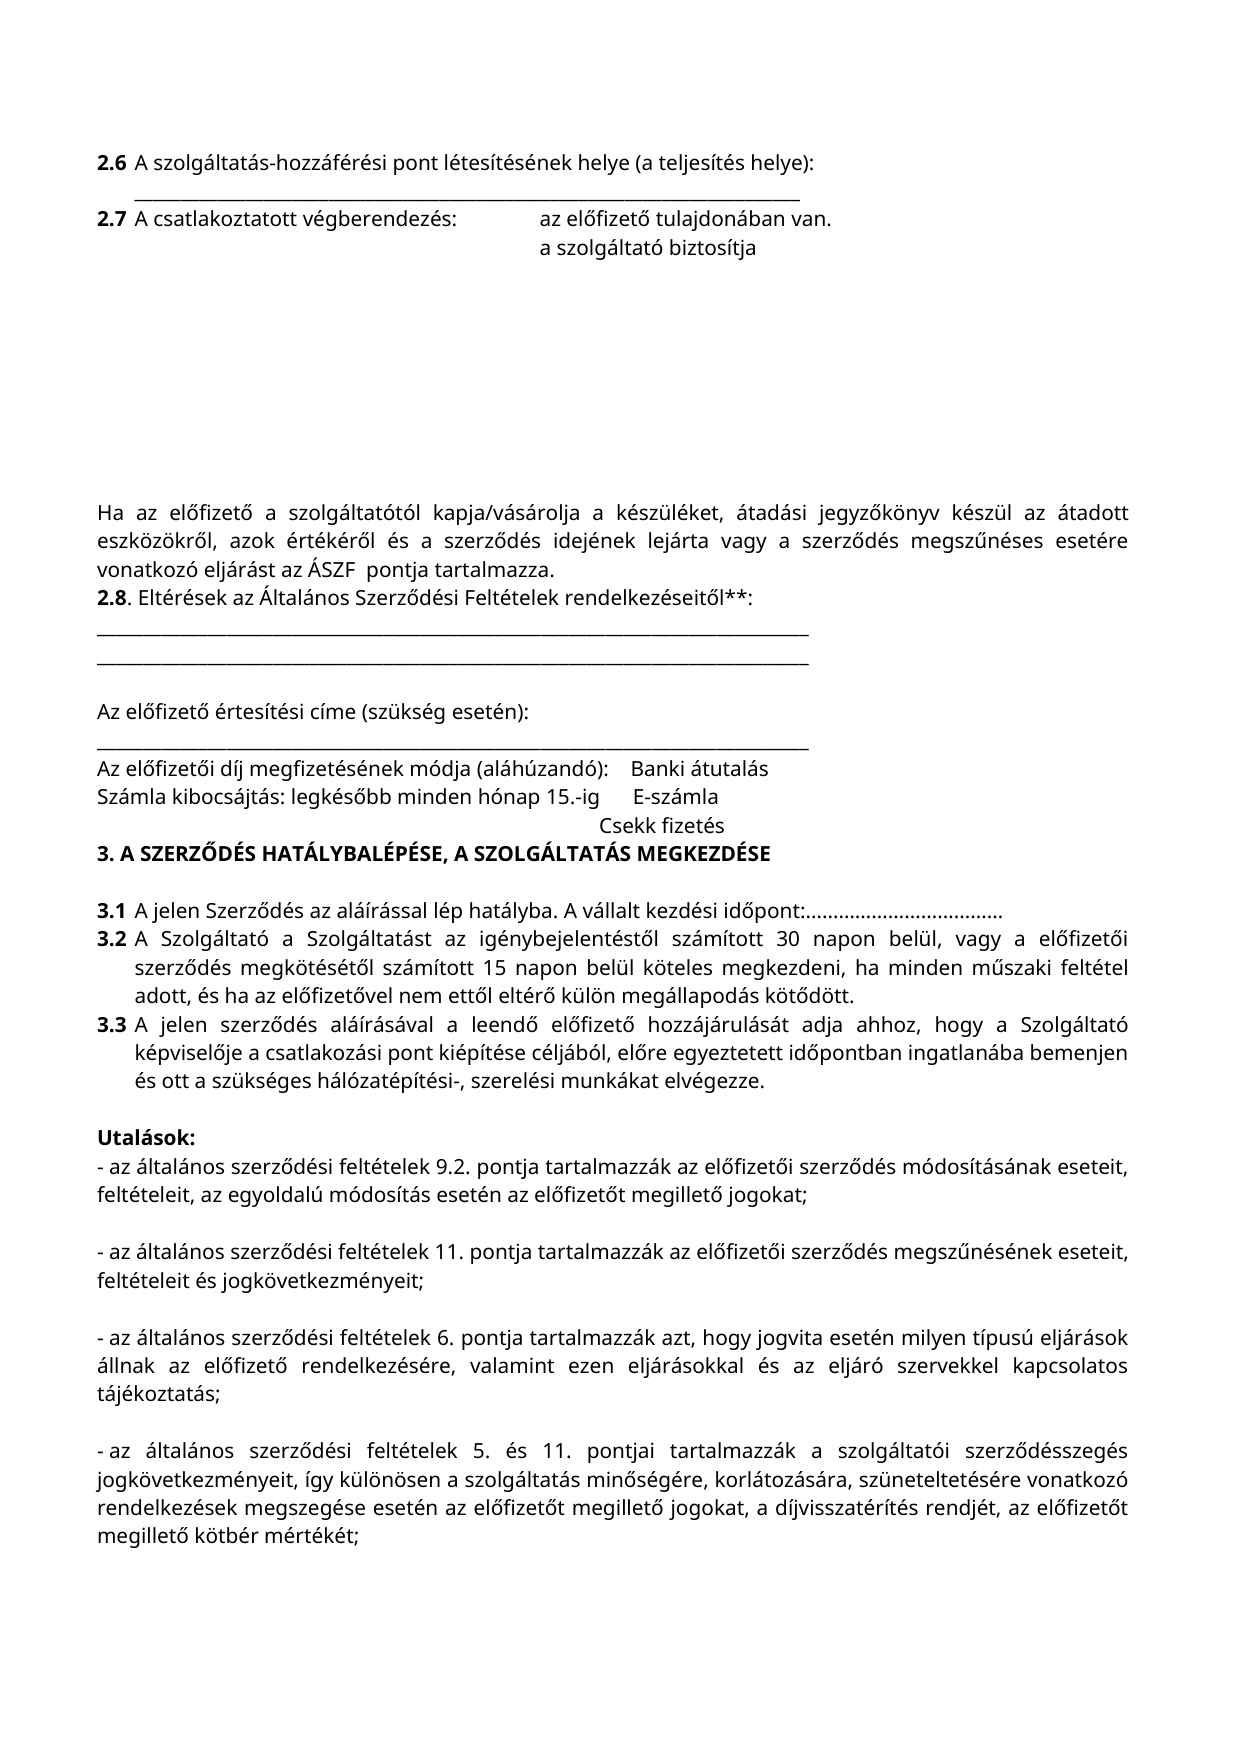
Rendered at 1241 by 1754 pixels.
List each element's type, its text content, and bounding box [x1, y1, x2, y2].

text Az előfizetői díj megfizetésének módja (aláhúzandó): Banki átutalás [97, 754, 1130, 782]
list A csatlakoztatott végberendezés: az előfizető tulajdonában van. [97, 204, 1130, 233]
list A jelen Szerződés az aláírással lép hatályba. A vállalt kezdési időpont:……………………………… [97, 896, 1130, 924]
text - az általános szerződési feltételek 5. és 11. pontjai tartalmazzák a szolgáltatói szerződésszegés jogkövetkezményeit, így különösen a szolgáltatás minőségére, korlátozására, szüneteltetésére vonatkozó rendelkezések megszegése esetén az előfizetőt megillető jogokat, a díjvisszatérítés rendjét, az előfizetőt megillető kötbér mértékét; [97, 1436, 1130, 1550]
text Számla kibocsájtás: legkésőbb minden hónap 15.-ig E-számla [97, 782, 1130, 811]
list A jelen szerződés aláírásával a leendő előfizető hozzájárulását adja ahhoz, hogy a Szolgáltató képviselője a csatlakozási pont kiépítése céljából, előre egyeztetett időpontban ingatlanába bemenjen és ott a szükséges hálózatépítési-, szerelési munkákat elvégezze. [97, 1010, 1130, 1095]
text - az általános szerződési feltételek 11. pontja tartalmazzák az előfizetői szerződés megszűnésének eseteit, feltételeit és jogkövetkezményeit; [97, 1237, 1130, 1294]
text _____________________________________________________________________________ [97, 725, 1130, 754]
text - az általános szerződési feltételek 6. pontja tartalmazzák azt, hogy jogvita esetén milyen típusú eljárások állnak az előfizető rendelkezésére, valamint ezen eljárásokkal és az eljáró szervekkel kapcsolatos tájékoztatás; [97, 1323, 1130, 1408]
text - az általános szerződési feltételek 9.2. pontja tartalmazzák az előfizetői szerződés módosításának eseteit, feltételeit, az egyoldalú módosítás esetén az előfizetőt megillető jogokat; [97, 1152, 1130, 1209]
text Ha az előfizető a szolgáltatótól kapja/vásárolja a készüléket, átadási jegyzőkönyv készül az átadott eszközökről, azok értékéről és a szerződés idejének lejárta vagy a szerződés megszűnéses esetére vonatkozó eljárást az ÁSZF pontja tartalmazza. [97, 498, 1130, 583]
text Utalások: [97, 1123, 1130, 1152]
text 3. A SZERZŐDÉS HATÁLYBALÉPÉSE, A SZOLGÁLTATÁS MEGKEZDÉSE [97, 839, 1130, 868]
text a szolgáltató biztosítja [466, 233, 1130, 261]
list A szolgáltatás-hozzáférési pont létesítésének helye (a teljesítés helye): ________________________________________________________________________ [97, 148, 1130, 204]
text 2.8. Eltérések az Általános Szerződési Feltételek rendelkezéseitől**: [97, 583, 1130, 612]
text _____________________________________________________________________________ _____________________________________________________________________________ [97, 612, 1130, 697]
text Csekk fizetés [97, 811, 1130, 839]
text Az előfizető értesítési címe (szükség esetén): [97, 697, 1130, 725]
list A Szolgáltató a Szolgáltatást az igénybejelentéstől számított 30 napon belül, vagy a előfizetői szerződés megkötésétől számított 15 napon belül köteles megkezdeni, ha minden műszaki feltétel adott, és ha az előfizetővel nem ettől eltérő külön megállapodás kötődött. [97, 924, 1130, 1010]
